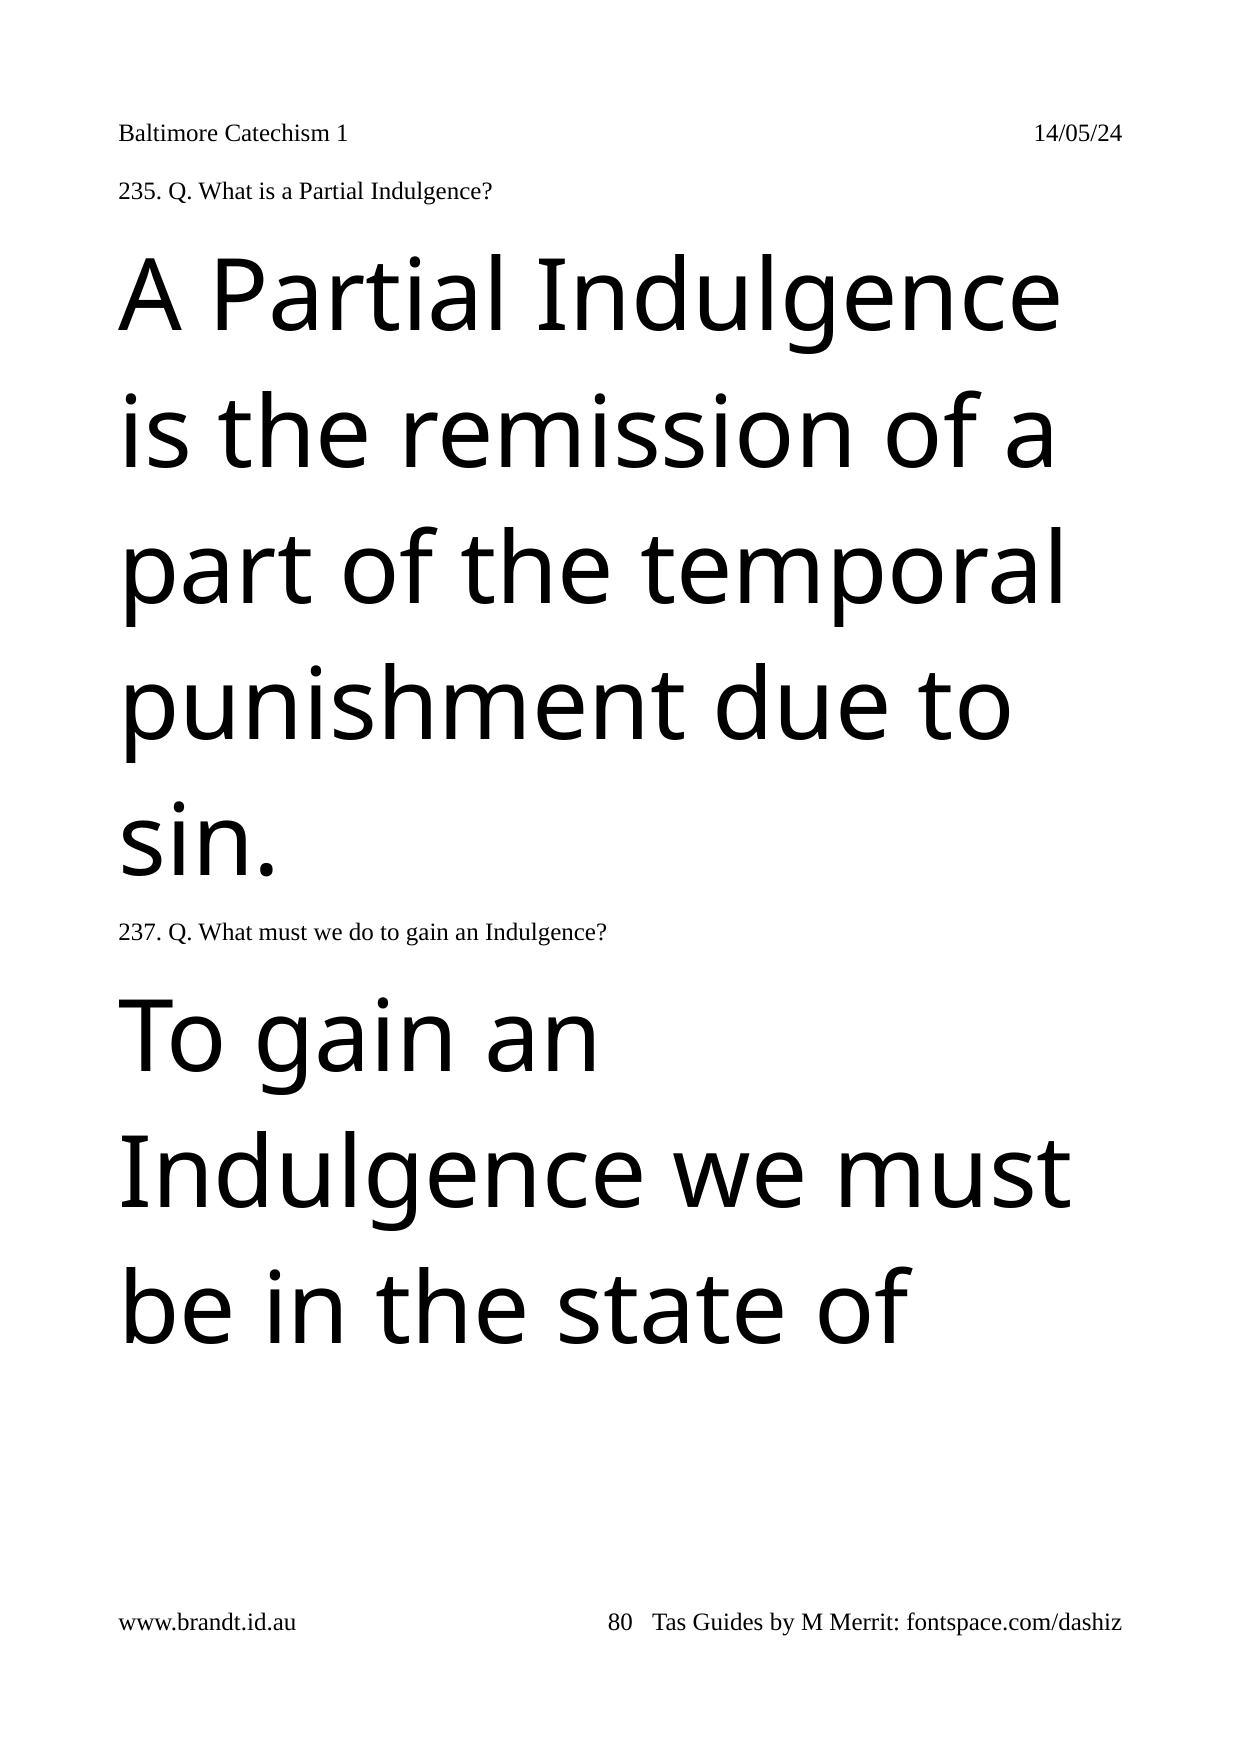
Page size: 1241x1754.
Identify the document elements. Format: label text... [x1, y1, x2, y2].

text 237. Q. What must we do to gain an Indulgence? [118, 917, 1122, 946]
text 235. Q. What is a Partial Indulgence? [118, 176, 1122, 205]
text To gain an Indulgence we must be in the state of [118, 964, 1122, 1373]
text A Partial Indulgence is the remission of a part of the temporal punishment due to sin. [118, 224, 1122, 905]
